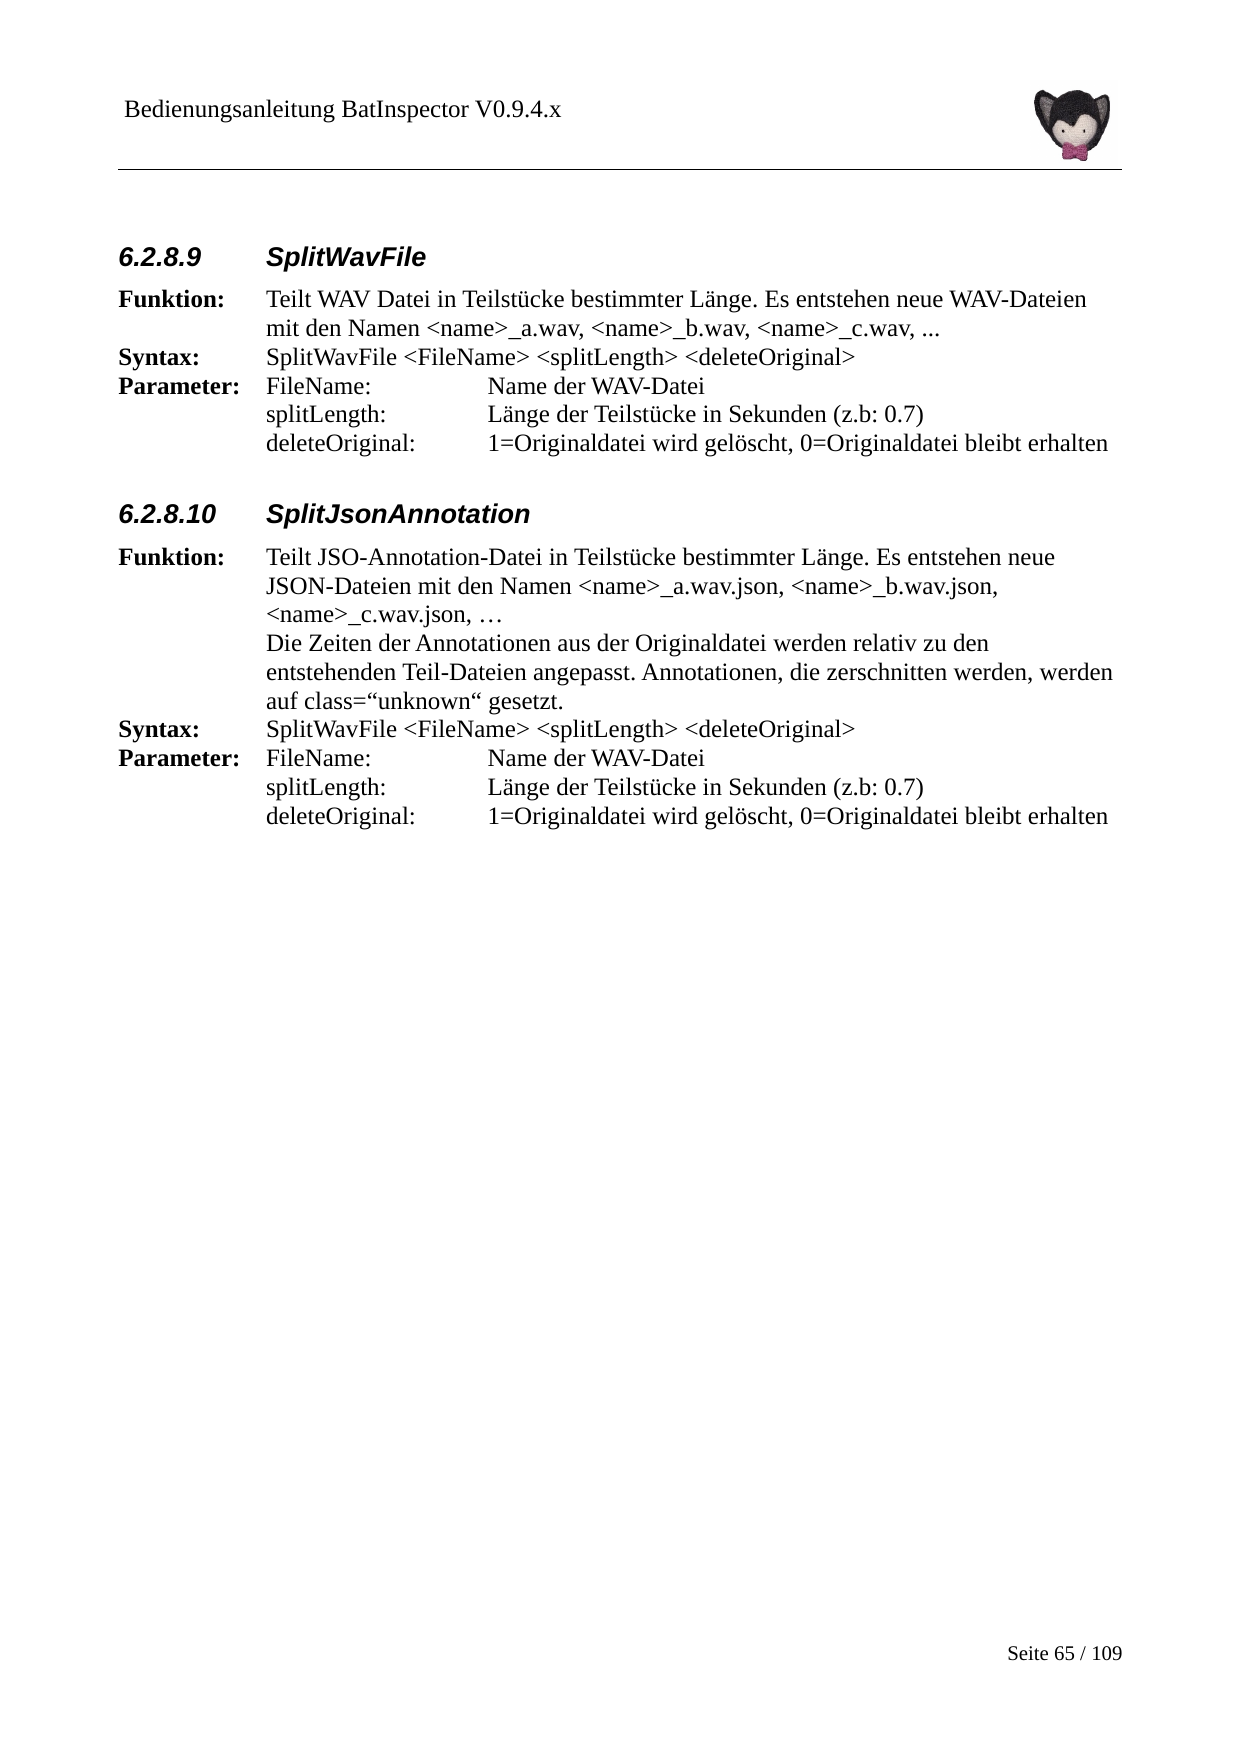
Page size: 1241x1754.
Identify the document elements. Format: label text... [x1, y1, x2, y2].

subtitle SplitJsonAnnotation [118, 498, 1122, 529]
text deleteOriginal: 1=Originaldatei wird gelöscht, 0=Originaldatei bleibt erhalten [266, 428, 1122, 457]
text splitLength: Länge der Teilstücke in Sekunden (z.b: 0.7) [266, 399, 1122, 428]
text Funktion: Teilt JSO-Annotation-Datei in Teilstücke bestimmter Länge. Es entstehen neue JSON-Dateien mit den Namen <name>_a.wav.json, <name>_b.wav.json, <name>_c.wav.json, … Die Zeiten der Annotationen aus der Originaldatei werden relativ zu den entstehenden Teil-Dateien angepasst. Annotationen, die zerschnitten werden, werden auf class=“unknown“ gesetzt. [118, 542, 1122, 714]
text Funktion: Teilt WAV Datei in Teilstücke bestimmter Länge. Es entstehen neue WAV-Dateien mit den Namen <name>_a.wav, <name>_b.wav, <name>_c.wav, ... [118, 284, 1122, 342]
subtitle SplitWavFile [118, 241, 1122, 272]
text Syntax: SplitWavFile <FileName> <splitLength> <deleteOriginal> [118, 342, 1122, 371]
text Parameter: FileName: Name der WAV-Datei [118, 371, 1122, 399]
text splitLength: Länge der Teilstücke in Sekunden (z.b: 0.7) [266, 772, 1122, 801]
text Syntax: SplitWavFile <FileName> <splitLength> <deleteOriginal> [118, 714, 1122, 743]
picture [1030, 80, 1119, 169]
text deleteOriginal: 1=Originaldatei wird gelöscht, 0=Originaldatei bleibt erhalten [266, 801, 1122, 829]
text Parameter: FileName: Name der WAV-Datei [118, 743, 1122, 772]
